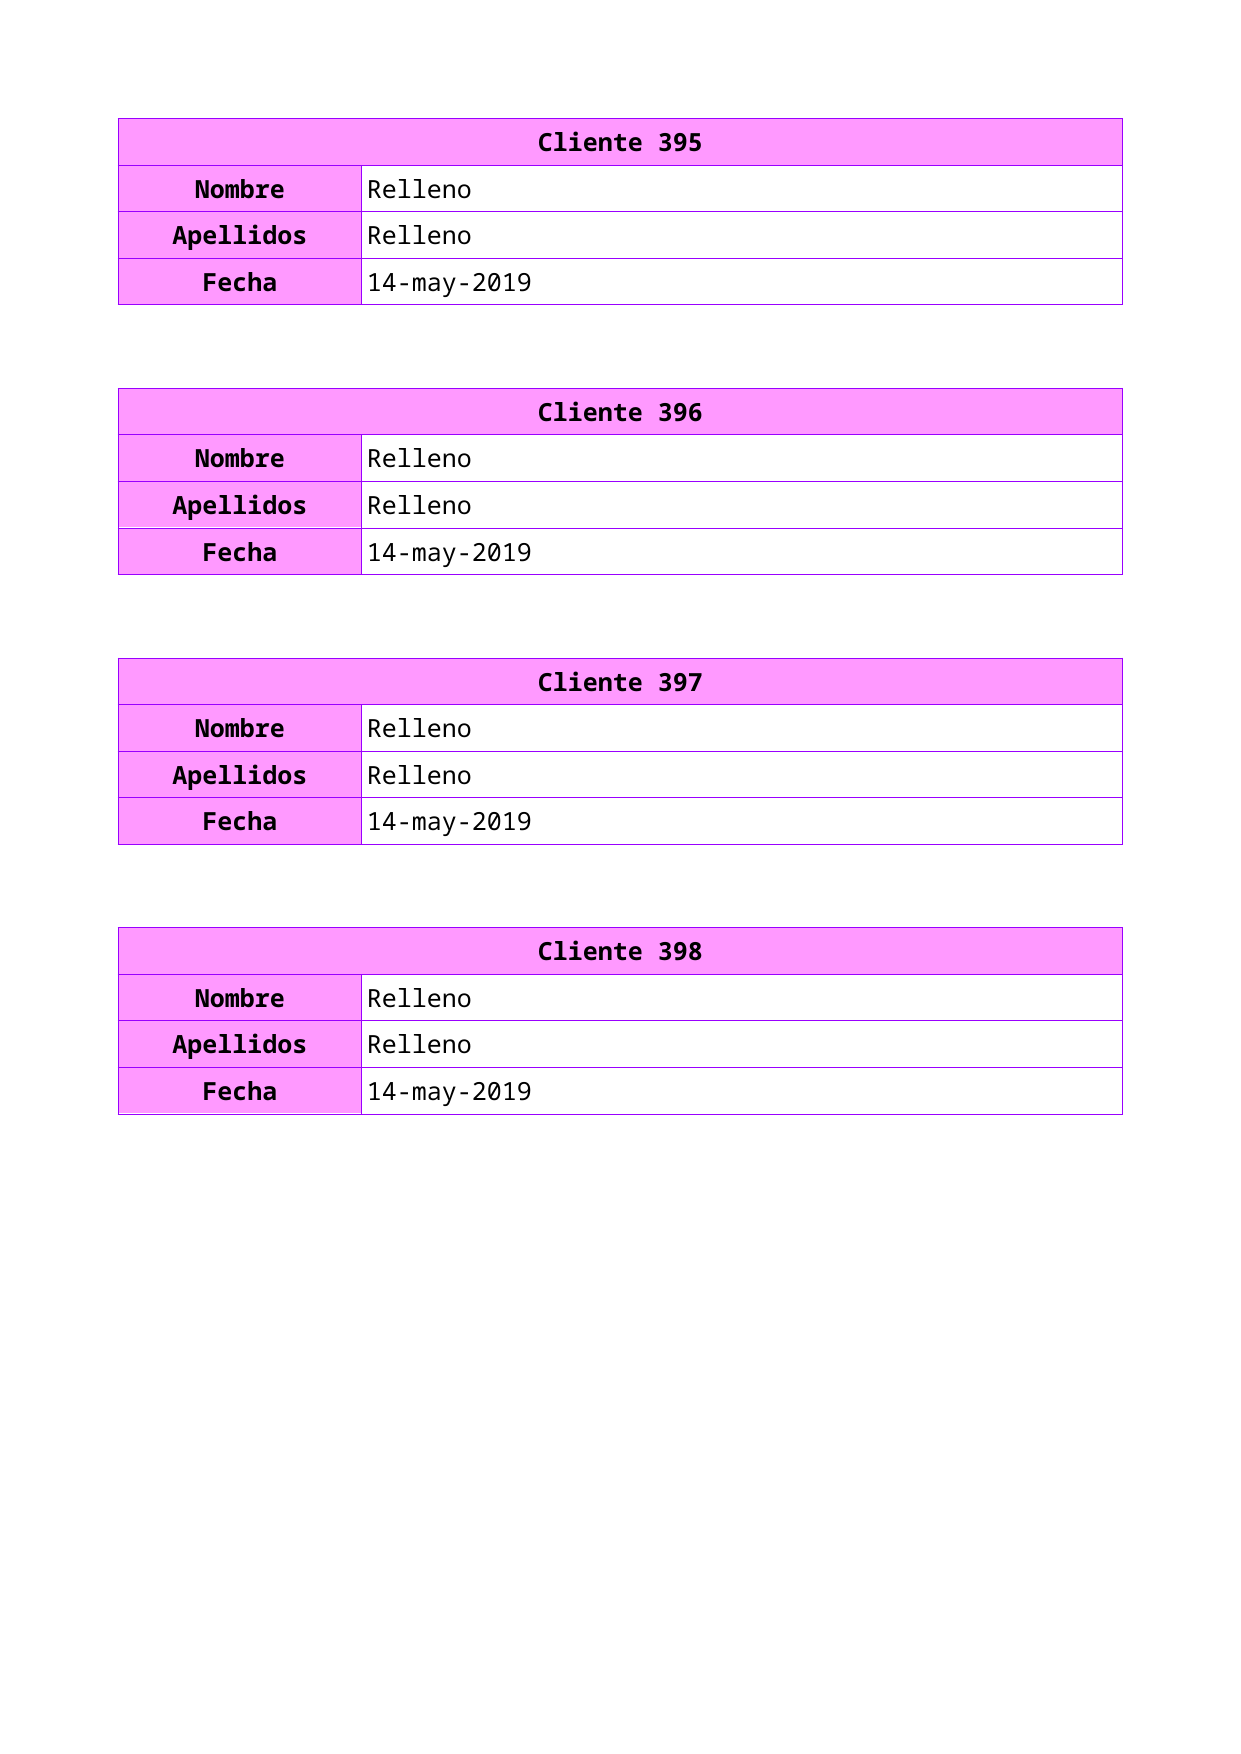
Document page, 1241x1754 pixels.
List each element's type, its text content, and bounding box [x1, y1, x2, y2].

table_header Cliente 395 [119, 119, 1122, 165]
table_cell Nombre [119, 166, 361, 211]
table_cell Apellidos [119, 752, 361, 797]
table_cell Apellidos [119, 1021, 361, 1067]
table_cell Relleno [362, 212, 1122, 258]
table_cell Relleno [362, 435, 1122, 481]
table_cell Relleno [362, 752, 1122, 797]
table_cell Fecha [119, 798, 361, 844]
table_cell Fecha [119, 259, 361, 304]
table_cell Fecha [119, 529, 361, 574]
table_cell Relleno [362, 482, 1122, 527]
table_cell Relleno [362, 1021, 1122, 1067]
table_cell Apellidos [119, 482, 361, 527]
table_cell Apellidos [119, 212, 361, 258]
table_cell Nombre [119, 975, 361, 1020]
table_cell 14-may-2019 [362, 259, 1122, 304]
table_cell Nombre [119, 705, 361, 751]
table_cell Relleno [362, 705, 1122, 751]
table_header Cliente 396 [119, 389, 1122, 434]
table_cell 14-may-2019 [362, 1068, 1122, 1113]
table_cell 14-may-2019 [362, 798, 1122, 844]
table_cell 14-may-2019 [362, 529, 1122, 574]
table_cell Nombre [119, 435, 361, 481]
table_cell Relleno [362, 975, 1122, 1020]
table_cell Fecha [119, 1068, 361, 1113]
table_cell Relleno [362, 166, 1122, 211]
table_header Cliente 398 [119, 928, 1122, 974]
table_header Cliente 397 [119, 659, 1122, 704]
